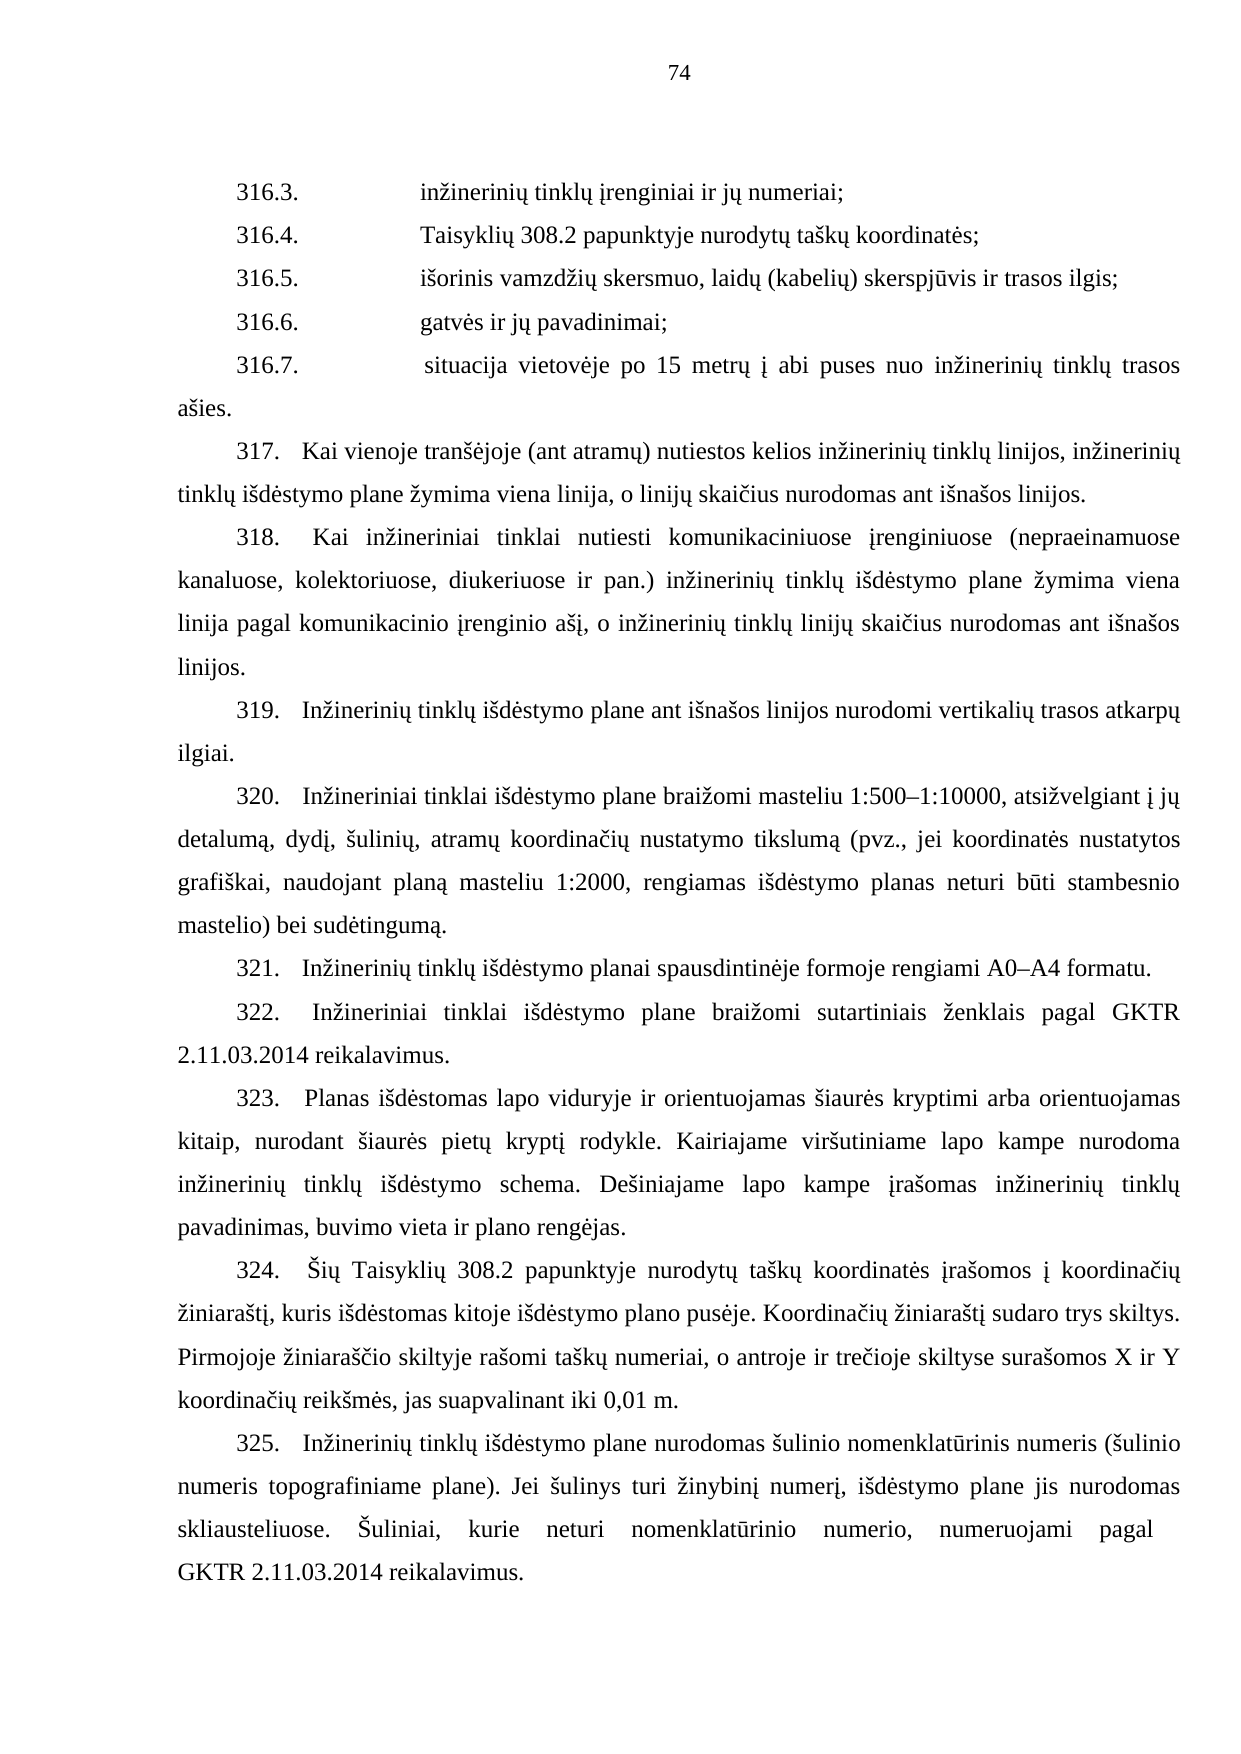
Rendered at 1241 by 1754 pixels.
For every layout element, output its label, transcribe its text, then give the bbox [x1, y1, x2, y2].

text 318. Kai inžineriniai tinklai nutiesti komunikaciniuose įrenginiuose (nepraeinamuose kanaluose, kolektoriuose, diukeriuose ir pan.) inžinerinių tinklų išdėstymo plane žymima viena linija pagal komunikacinio įrenginio ašį, o inžinerinių tinklų linijų skaičius nurodomas ant išnašos linijos. [177, 522, 1181, 680]
text 324. Šių Taisyklių 308.2 papunktyje nurodytų taškų koordinatės įrašomos į koordinačių žiniaraštį, kuris išdėstomas kitoje išdėstymo plano pusėje. Koordinačių žiniaraštį sudaro trys skiltys. Pirmojoje žiniaraščio skiltyje rašomi taškų numeriai, o antroje ir trečioje skiltyse surašomos X ir Y koordinačių reikšmės, jas suapvalinant iki 0,01 m. [177, 1255, 1181, 1413]
text 316.7. situacija vietovėje po 15 metrų į abi puses nuo inžinerinių tinklų trasos ašies. [177, 350, 1181, 422]
text 316.6. gatvės ir jų pavadinimai; [177, 307, 1181, 335]
text 325. Inžinerinių tinklų išdėstymo plane nurodomas šulinio nomenklatūrinis numeris (šulinio numeris topografiniame plane). Jei šulinys turi žinybinį numerį, išdėstymo plane jis nurodomas skliausteliuose. Šuliniai, kurie neturi nomenklatūrinio numerio, numeruojami pagal GKTR 2.11.03.2014 reikalavimus. [177, 1428, 1181, 1586]
text 322. Inžineriniai tinklai išdėstymo plane braižomi sutartiniais ženklais pagal GKTR 2.11.03.2014 reikalavimus. [177, 997, 1181, 1068]
text 320. Inžineriniai tinklai išdėstymo plane braižomi masteliu 1:500–1:10000, atsižvelgiant į jų detalumą, dydį, šulinių, atramų koordinačių nustatymo tikslumą (pvz., jei koordinatės nustatytos grafiškai, naudojant planą masteliu 1:2000, rengiamas išdėstymo planas neturi būti stambesnio mastelio) bei sudėtingumą. [177, 781, 1181, 939]
text 323. Planas išdėstomas lapo viduryje ir orientuojamas šiaurės kryptimi arba orientuojamas kitaip, nurodant šiaurės pietų kryptį rodykle. Kairiajame viršutiniame lapo kampe nurodoma inžinerinių tinklų išdėstymo schema. Dešiniajame lapo kampe įrašomas inžinerinių tinklų pavadinimas, buvimo vieta ir plano rengėjas. [177, 1083, 1181, 1241]
text 316.5. išorinis vamzdžių skersmuo, laidų (kabelių) skerspjūvis ir trasos ilgis; [177, 263, 1181, 292]
text 321. Inžinerinių tinklų išdėstymo planai spausdintinėje formoje rengiami A0–A4 formatu. [177, 953, 1181, 982]
text 316.3. inžinerinių tinklų įrenginiai ir jų numeriai; [177, 177, 1181, 206]
text 317. Kai vienoje tranšėjoje (ant atramų) nutiestos kelios inžinerinių tinklų linijos, inžinerinių tinklų išdėstymo plane žymima viena linija, o linijų skaičius nurodomas ant išnašos linijos. [177, 436, 1181, 508]
text 316.4. Taisyklių 308.2 papunktyje nurodytų taškų koordinatės; [177, 220, 1181, 249]
text 319. Inžinerinių tinklų išdėstymo plane ant išnašos linijos nurodomi vertikalių trasos atkarpų ilgiai. [177, 695, 1181, 767]
